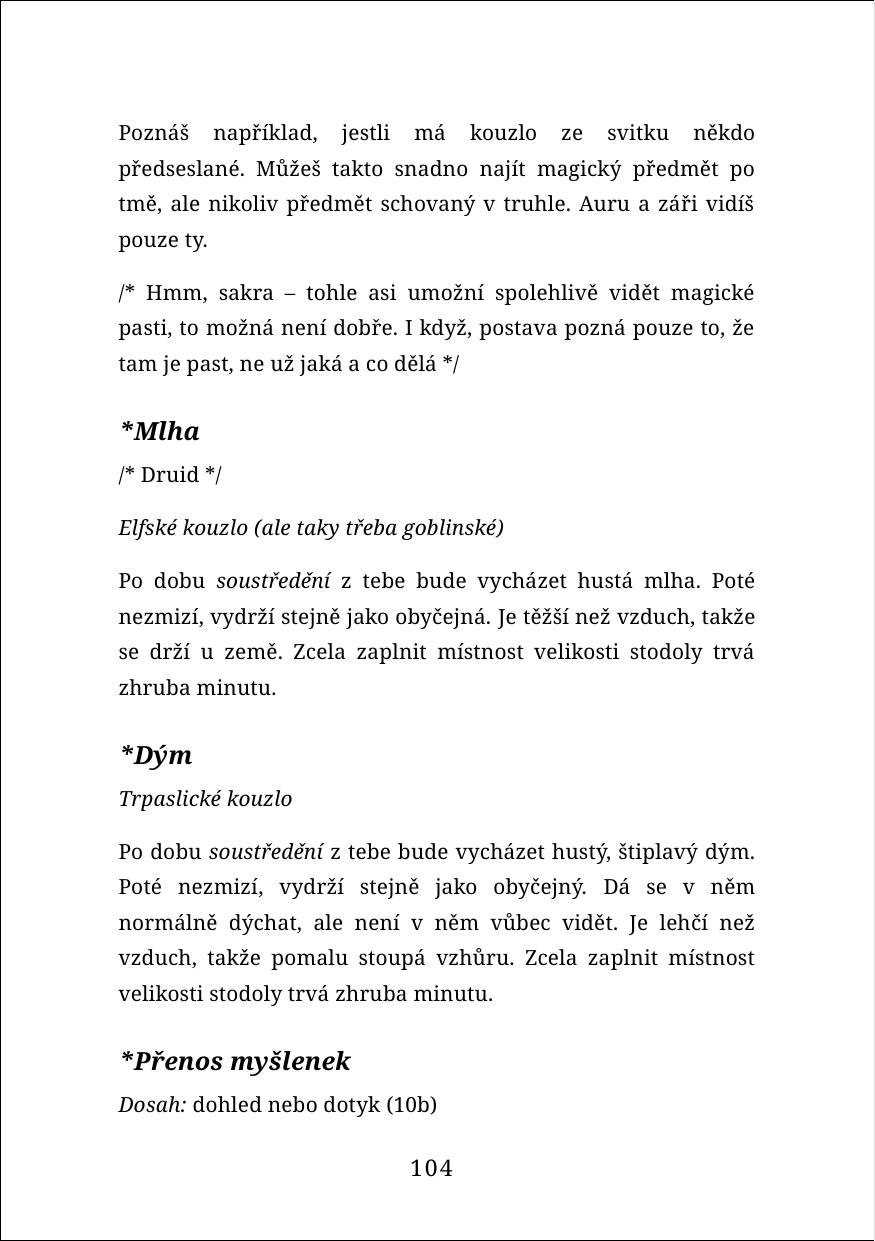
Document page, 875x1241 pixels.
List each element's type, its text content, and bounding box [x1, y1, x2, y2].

subtitle *Přenos myšlenek [118, 1044, 756, 1078]
text Poznáš například, jestli má kouzlo ze svitku někdo předseslané. Můžeš takto snadno najít magický předmět po tmě, ale nikoliv předmět schovaný v truhle. Auru a záři vidíš pouze ty. [118, 118, 756, 253]
text Po dobu soustředění z tebe bude vycházet hustá mlha. Poté nezmizí, vydrží stejně jako obyčejná. Je těžší než vzduch, takže se drží u země. Zcela zaplnit místnost velikosti stodoly trvá zhruba minutu. [118, 566, 756, 701]
text Elfské kouzlo (ale taky třeba goblinské) [118, 513, 756, 542]
text Trpaslické kouzlo [118, 784, 756, 812]
subtitle *Mlha [118, 414, 756, 448]
text Dosah: dohled nebo dotyk (10b) [118, 1090, 756, 1118]
subtitle *Dým [118, 738, 756, 772]
text /* Hmm, sakra – tohle asi umožní spolehlivě vidět magické pasti, to možná není dobře. I když, postava pozná pouze to, že tam je past, ne už jaká a co dělá */ [118, 278, 756, 377]
text /* Druid */ [118, 460, 756, 488]
text Po dobu soustředění z tebe bude vycházet hustý, štiplavý dým. Poté nezmizí, vydrží stejně jako obyčejný. Dá se v něm normálně dýchat, ale není v něm vůbec vidět. Je lehčí než vzduch, takže pomalu stoupá vzhůru. Zcela zaplnit místnost velikosti stodoly trvá zhruba minutu. [118, 837, 756, 1007]
